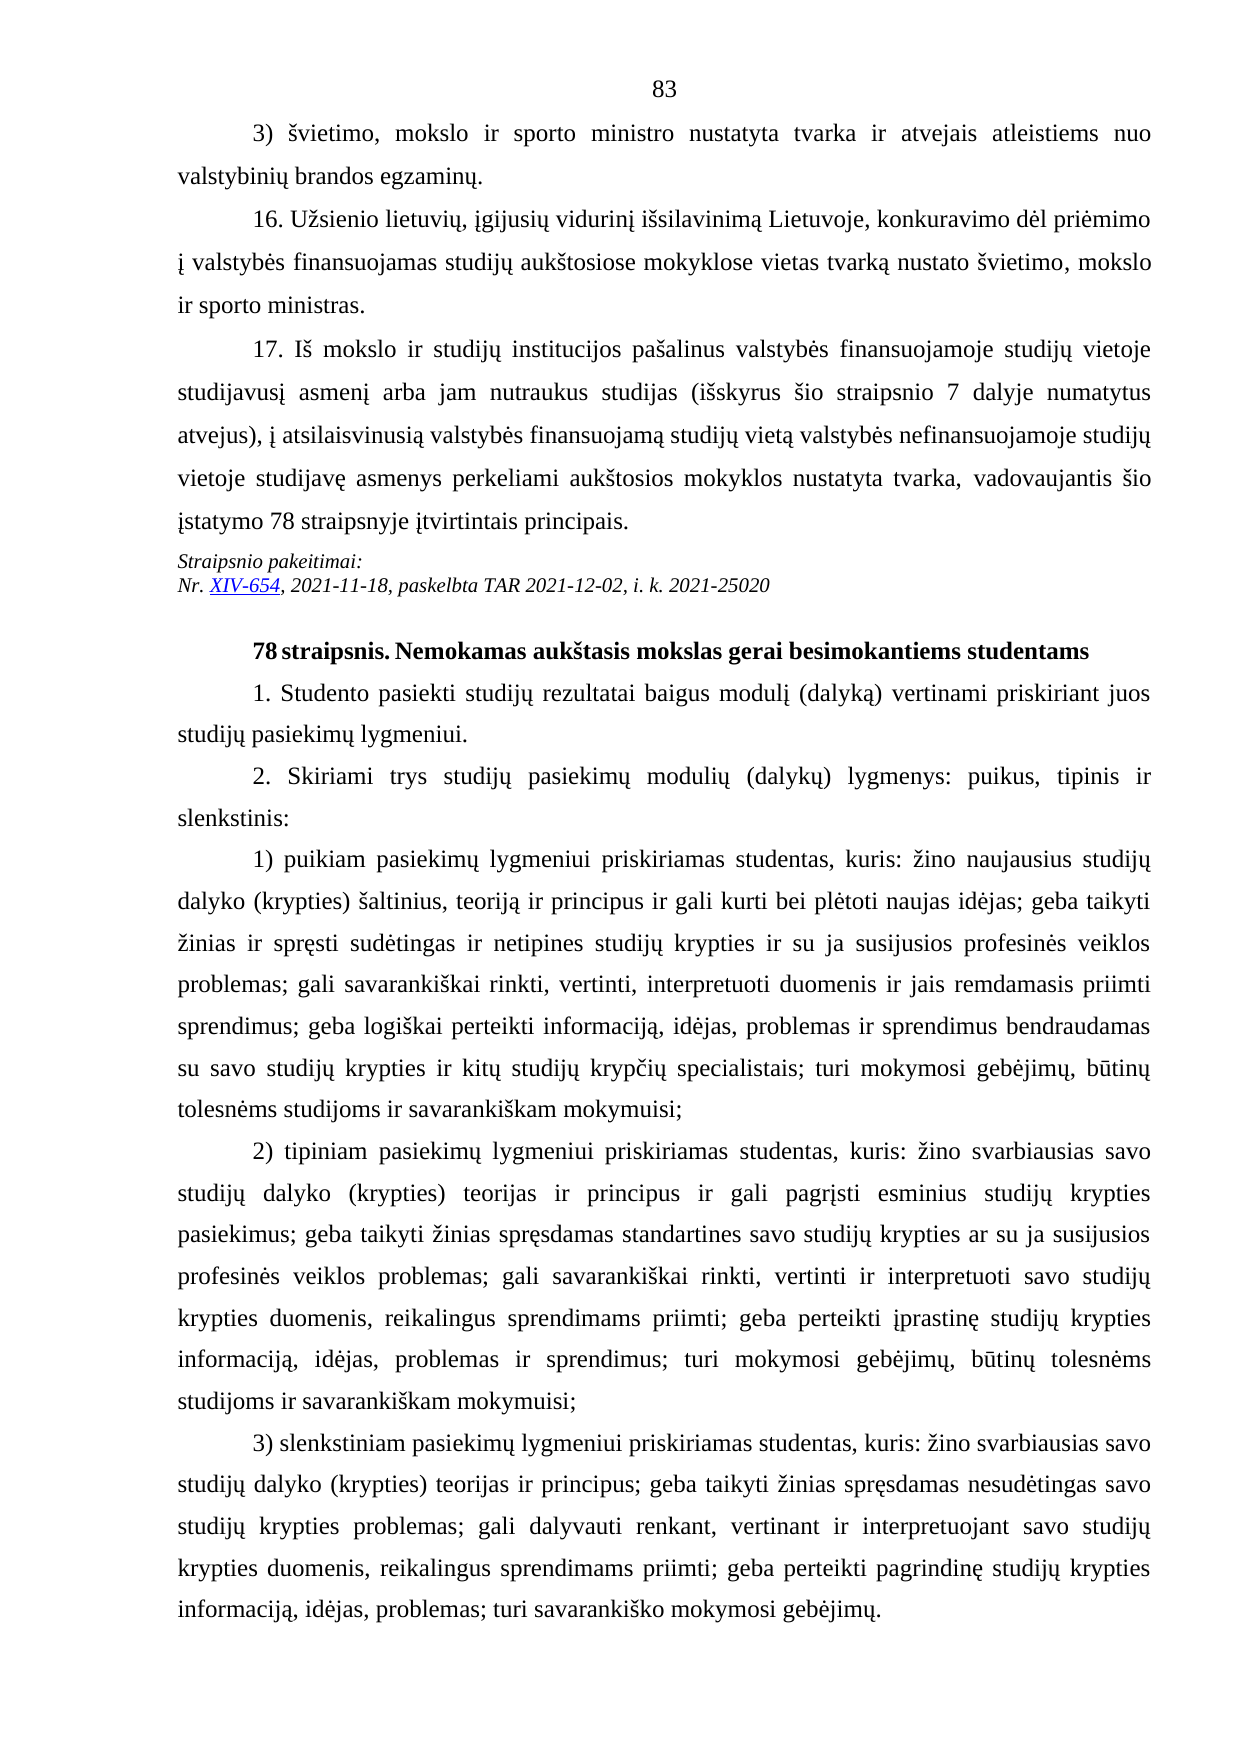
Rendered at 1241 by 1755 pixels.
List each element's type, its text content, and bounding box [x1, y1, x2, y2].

text 16. Užsienio lietuvių, įgijusių vidurinį išsilavinimą Lietuvoje, konkuravimo dėl priėmimo į valstybės finansuojamas studijų aukštosiose mokyklose vietas tvarką nustato švietimo, mokslo ir sporto ministras. [177, 204, 1152, 319]
text 1. Studento pasiekti studijų rezultatai baigus modulį (dalyką) vertinami priskiriant juos studijų pasiekimų lygmeniui. [177, 668, 1152, 751]
text Nr. XIV-654, 2021-11-18, paskelbta TAR 2021-12-02, i. k. 2021-25020 [177, 573, 1152, 597]
text 1) puikiam pasiekimų lygmeniui priskiriamas studentas, kuris: žino naujausius studijų dalyko (krypties) šaltinius, teoriją ir principus ir gali kurti bei plėtoti naujas idėjas; geba taikyti žinias ir spręsti sudėtingas ir netipines studijų krypties ir su ja susijusios profesinės veiklos problemas; gali savarankiškai rinkti, vertinti, interpretuoti duomenis ir jais remdamasis priimti sprendimus; geba logiškai perteikti informaciją, idėjas, problemas ir sprendimus bendraudamas su savo studijų krypties ir kitų studijų krypčių specialistais; turi mokymosi gebėjimų, būtinų tolesnėms studijoms ir savarankiškam mokymuisi; [177, 834, 1152, 1126]
text 3) švietimo, mokslo ir sporto ministro nustatyta tvarka ir atvejais atleistiems nuo valstybinių brandos egzaminų. [177, 118, 1152, 190]
text 78 straipsnis. Nemokamas aukštasis mokslas gerai besimokantiems studentams [177, 626, 1152, 668]
text 2) tipiniam pasiekimų lygmeniui priskiriamas studentas, kuris: žino svarbiausias savo studijų dalyko (krypties) teorijas ir principus ir gali pagrįsti esminius studijų krypties pasiekimus; geba taikyti žinias spręsdamas standartines savo studijų krypties ar su ja susijusios profesinės veiklos problemas; gali savarankiškai rinkti, vertinti ir interpretuoti savo studijų krypties duomenis, reikalingus sprendimams priimti; geba perteikti įprastinę studijų krypties informaciją, idėjas, problemas ir sprendimus; turi mokymosi gebėjimų, būtinų tolesnėms studijoms ir savarankiškam mokymuisi; [177, 1126, 1152, 1418]
text 2. Skiriami trys studijų pasiekimų modulių (dalykų) lygmenys: puikus, tipinis ir slenkstinis: [177, 751, 1152, 834]
text 17. Iš mokslo ir studijų institucijos pašalinus valstybės finansuojamoje studijų vietoje studijavusį asmenį arba jam nutraukus studijas (išskyrus šio straipsnio 7 dalyje numatytus atvejus), į atsilaisvinusią valstybės finansuojamą studijų vietą valstybės nefinansuojamoje studijų vietoje studijavę asmenys perkeliami aukštosios mokyklos nustatyta tvarka, vadovaujantis šio įstatymo 78 straipsnyje įtvirtintais principais. [177, 334, 1152, 535]
text 3) slenkstiniam pasiekimų lygmeniui priskiriamas studentas, kuris: žino svarbiausias savo studijų dalyko (krypties) teorijas ir principus; geba taikyti žinias spręsdamas nesudėtingas savo studijų krypties problemas; gali dalyvauti renkant, vertinant ir interpretuojant savo studijų krypties duomenis, reikalingus sprendimams priimti; geba perteikti pagrindinę studijų krypties informaciją, idėjas, problemas; turi savarankiško mokymosi gebėjimų. [177, 1418, 1152, 1626]
text Straipsnio pakeitimai: [177, 549, 1152, 573]
